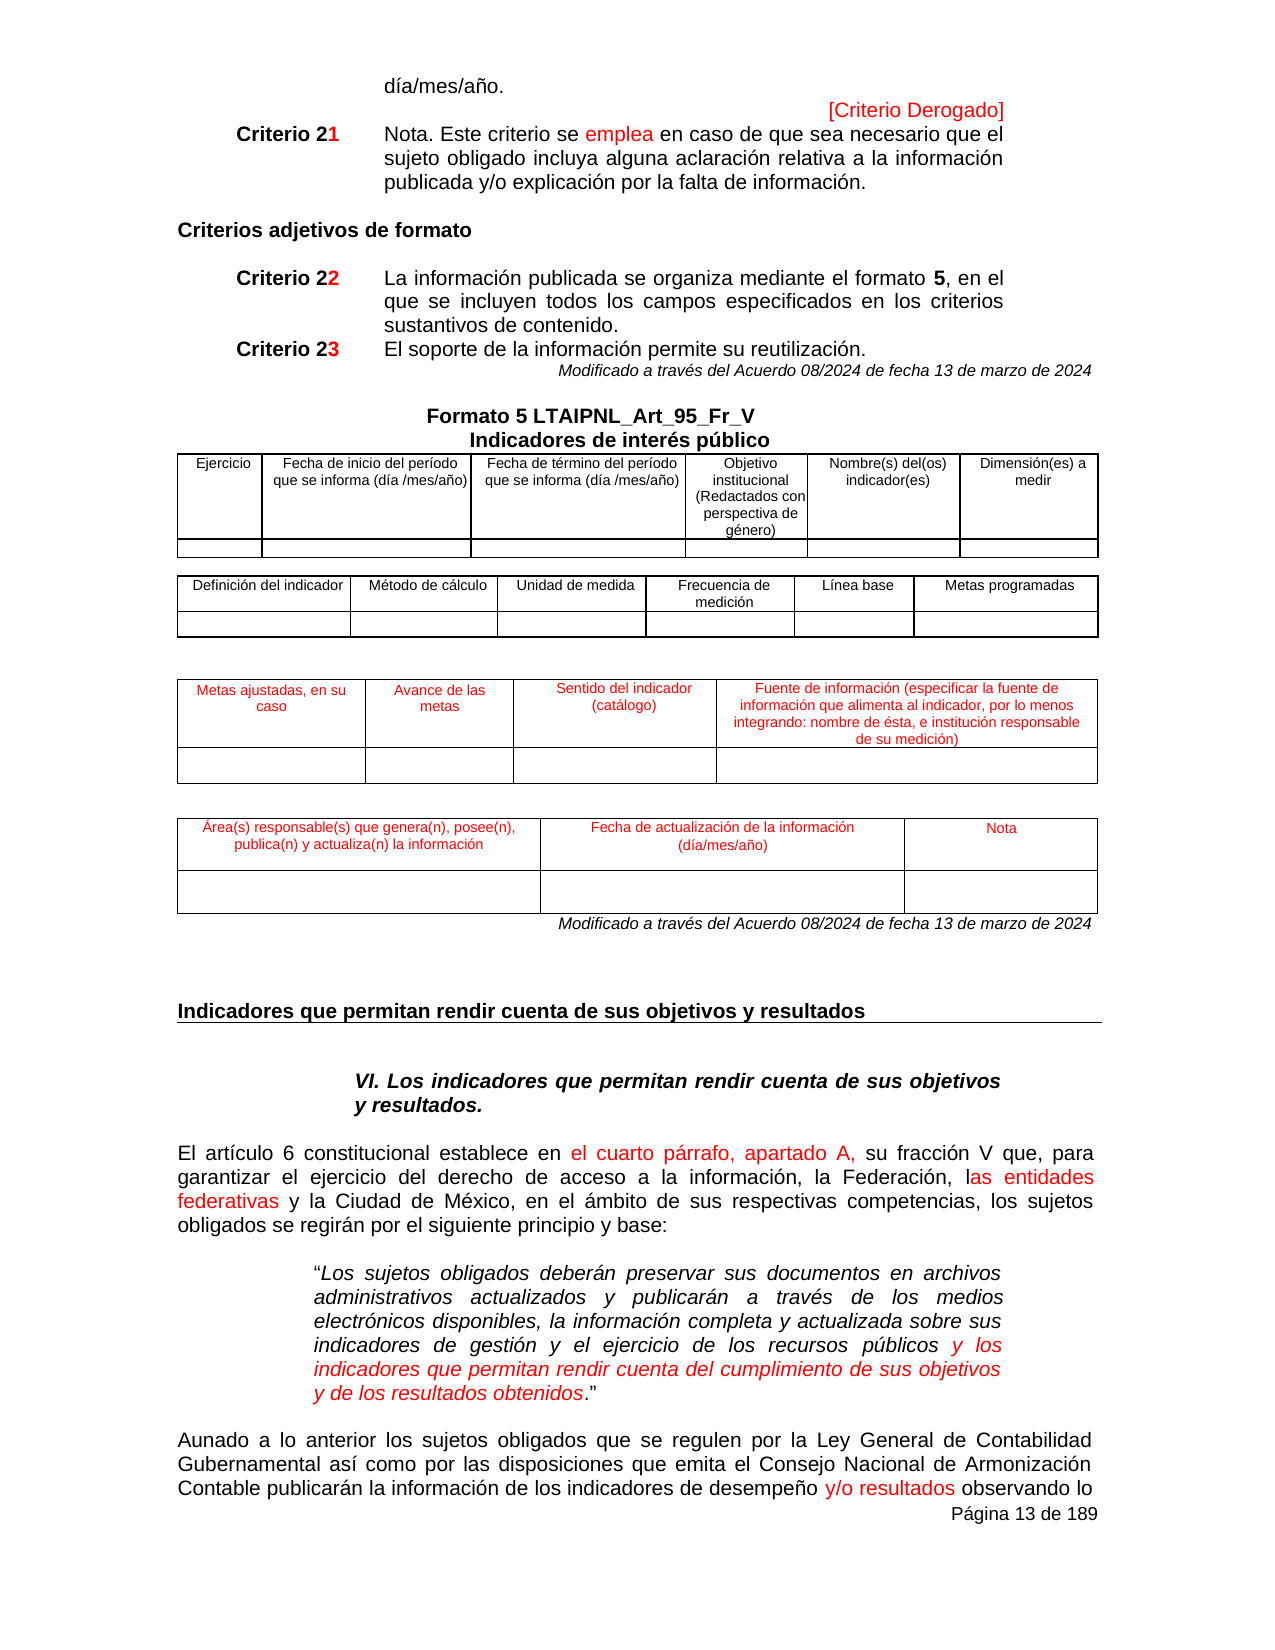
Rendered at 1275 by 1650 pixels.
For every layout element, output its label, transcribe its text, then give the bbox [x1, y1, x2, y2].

table_header Fuente de información (especificar la fuente de información que alimenta al indicador, por lo menos integrando: nombre de ésta, e institución responsable de su medición) [717, 680, 1097, 747]
table_header Área(s) responsable(s) que genera(n), posee(n), publica(n) y actualiza(n) la información [178, 819, 540, 870]
table_cell [514, 748, 716, 783]
text VI. Los indicadores que permitan rendir cuenta de sus objetivos y resultados. [354, 1069, 1004, 1117]
text Modificado a través del Acuerdo 08/2024 de fecha 13 de marzo de 2024 [177, 914, 1098, 933]
table_header Nombre(s) del(os) indicador(es) [808, 455, 959, 538]
table_header Unidad de medida [498, 577, 645, 611]
text Criterio 21 Nota. Este criterio se emplea en caso de que sea necesario que el sujeto obligado incluya alguna aclaración relativa a la información publicada y/o explicación por la falta de información. [236, 122, 1004, 193]
text Criterio 22 La información publicada se organiza mediante el formato 5, en el que se incluyen todos los campos especificados en los criterios sustantivos de contenido. [236, 265, 1004, 337]
table_header Sentido del indicador (catálogo) [514, 680, 716, 747]
text Aunado a lo anterior los sujetos obligados que se regulen por la Ley General de Contabilidad Gubernamental así como por las disposiciones que emita el Consejo Nacional de Armonización Contable publicarán la información de los indicadores de desempeño y/o resultados observando lo [177, 1428, 1093, 1500]
table_cell [795, 612, 913, 636]
table_cell [686, 540, 807, 557]
table_header Método de cálculo [351, 577, 497, 611]
table_cell [541, 871, 904, 913]
table_cell [498, 612, 645, 636]
table_cell [915, 612, 1097, 636]
table_header Nota [905, 819, 1097, 870]
table_cell [808, 540, 959, 557]
table_header Línea base [795, 577, 913, 611]
table_cell [178, 612, 350, 636]
table_cell [178, 540, 261, 557]
text Modificado a través del Acuerdo 08/2024 de fecha 13 de marzo de 2024 [177, 361, 1098, 380]
table_cell [717, 748, 1097, 783]
text El artículo 6 constitucional establece en el cuarto párrafo, apartado A, su fracción V que, para garantizar el ejercicio del derecho de acceso a la información, la Federación, las entidades federativas y la Ciudad de México, en el ámbito de sus respectivas competencias, los sujetos obligados se regirán por el siguiente principio y base: [177, 1141, 1094, 1237]
table_header Avance de las metas [366, 680, 513, 747]
text Criterio 23 El soporte de la información permite su reutilización. [236, 337, 1004, 361]
table_cell [263, 540, 470, 557]
text [Criterio Derogado] [236, 98, 1004, 122]
text Indicadores de interés público [236, 428, 1004, 452]
table_header Dimensión(es) a medir [961, 455, 1097, 538]
text “Los sujetos obligados deberán preservar sus documentos en archivos administrativos actualizados y publicarán a través de los medios electrónicos disponibles, la información completa y actualizada sobre sus indicadores de gestión y el ejercicio de los recursos públicos y los indicadores que permitan rendir cuenta del cumplimiento de sus objetivos y de los resultados obtenidos.” [314, 1261, 1004, 1404]
text día/mes/año. [236, 74, 1004, 98]
table_header Ejercicio [178, 455, 261, 538]
table_cell [178, 748, 365, 783]
table_header Fecha de inicio del período que se informa (día /mes/año) [263, 455, 470, 538]
table_header Frecuencia de medición [647, 577, 794, 611]
table_header Definición del indicador [178, 577, 350, 611]
table_header Objetivo institucional (Redactados con perspectiva de género) [686, 455, 807, 538]
table_cell [961, 540, 1097, 557]
table_header Fecha de término del período que se informa (día /mes/año) [472, 455, 685, 538]
table_cell [178, 871, 540, 913]
table_header Metas programadas [915, 577, 1097, 611]
table_cell [647, 612, 794, 636]
table_cell [351, 612, 497, 636]
text Indicadores que permitan rendir cuenta de sus objetivos y resultados [177, 999, 1094, 1022]
table_cell [366, 748, 513, 783]
table_header Metas ajustadas, en su caso [178, 680, 365, 747]
table_cell [905, 871, 1097, 913]
text Criterios adjetivos de formato [177, 217, 1004, 241]
text Formato 5 LTAIPNL_Art_95_Fr_V [177, 404, 1004, 428]
table_cell [472, 540, 685, 557]
table_header Fecha de actualización de la información (día/mes/año) [541, 819, 904, 870]
